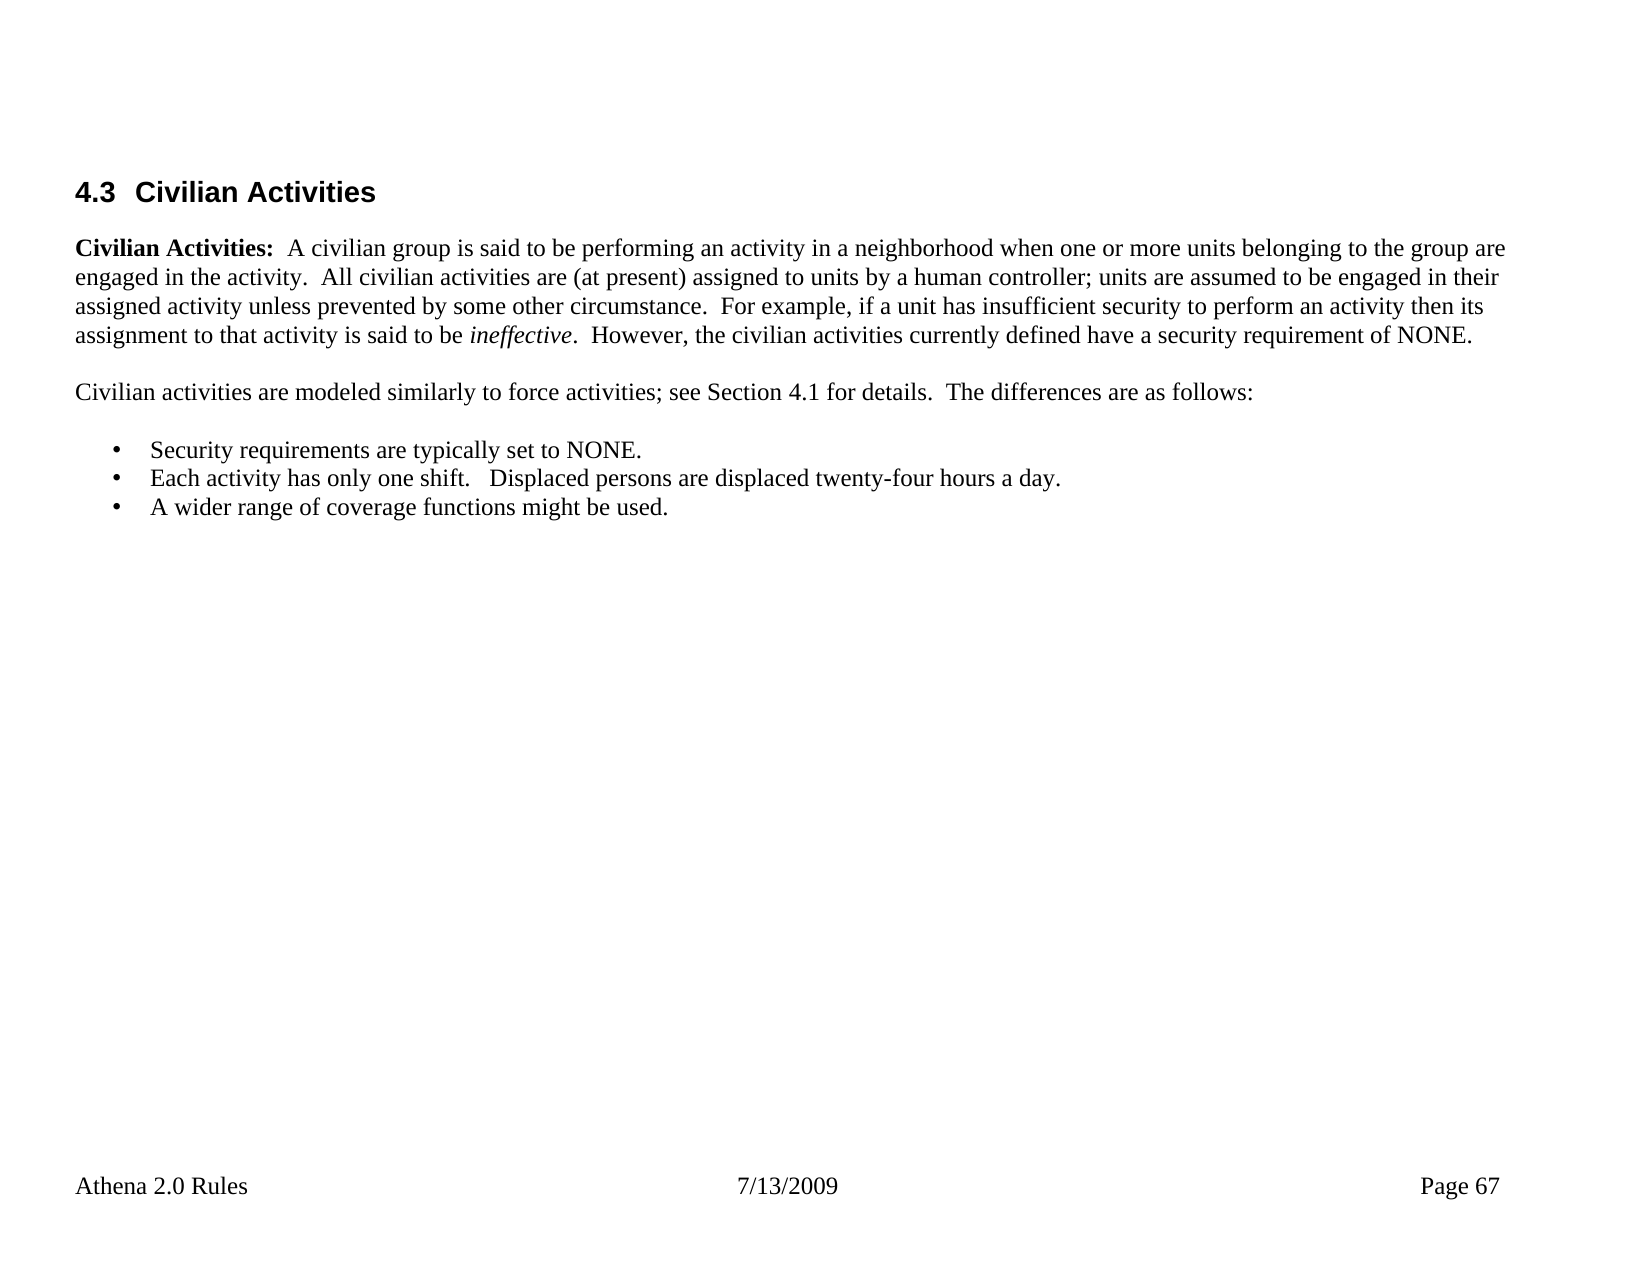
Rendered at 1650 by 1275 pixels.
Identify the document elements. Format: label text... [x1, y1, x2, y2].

text Civilian Activities: A civilian group is said to be performing an activity in a neighborhood when one or more units belonging to the group are engaged in the activity. All civilian activities are (at present) assigned to units by a human controller; units are assumed to be engaged in their assigned activity unless prevented by some other circumstance. For example, if a unit has insufficient security to perform an activity then its assignment to that activity is said to be ineffective. However, the civilian activities currently defined have a security requirement of NONE. [75, 233, 1575, 348]
text Civilian activities are modeled similarly to force activities; see Section 4.1 for details. The differences are as follows: [75, 377, 1575, 406]
list Each activity has only one shift. Displaced persons are displaced twenty-four hours a day. [112, 463, 1575, 492]
list A wider range of coverage functions might be used. [112, 492, 1575, 521]
list Security requirements are typically set to NONE. [112, 435, 1575, 463]
subtitle Civilian Activities [75, 175, 1575, 208]
